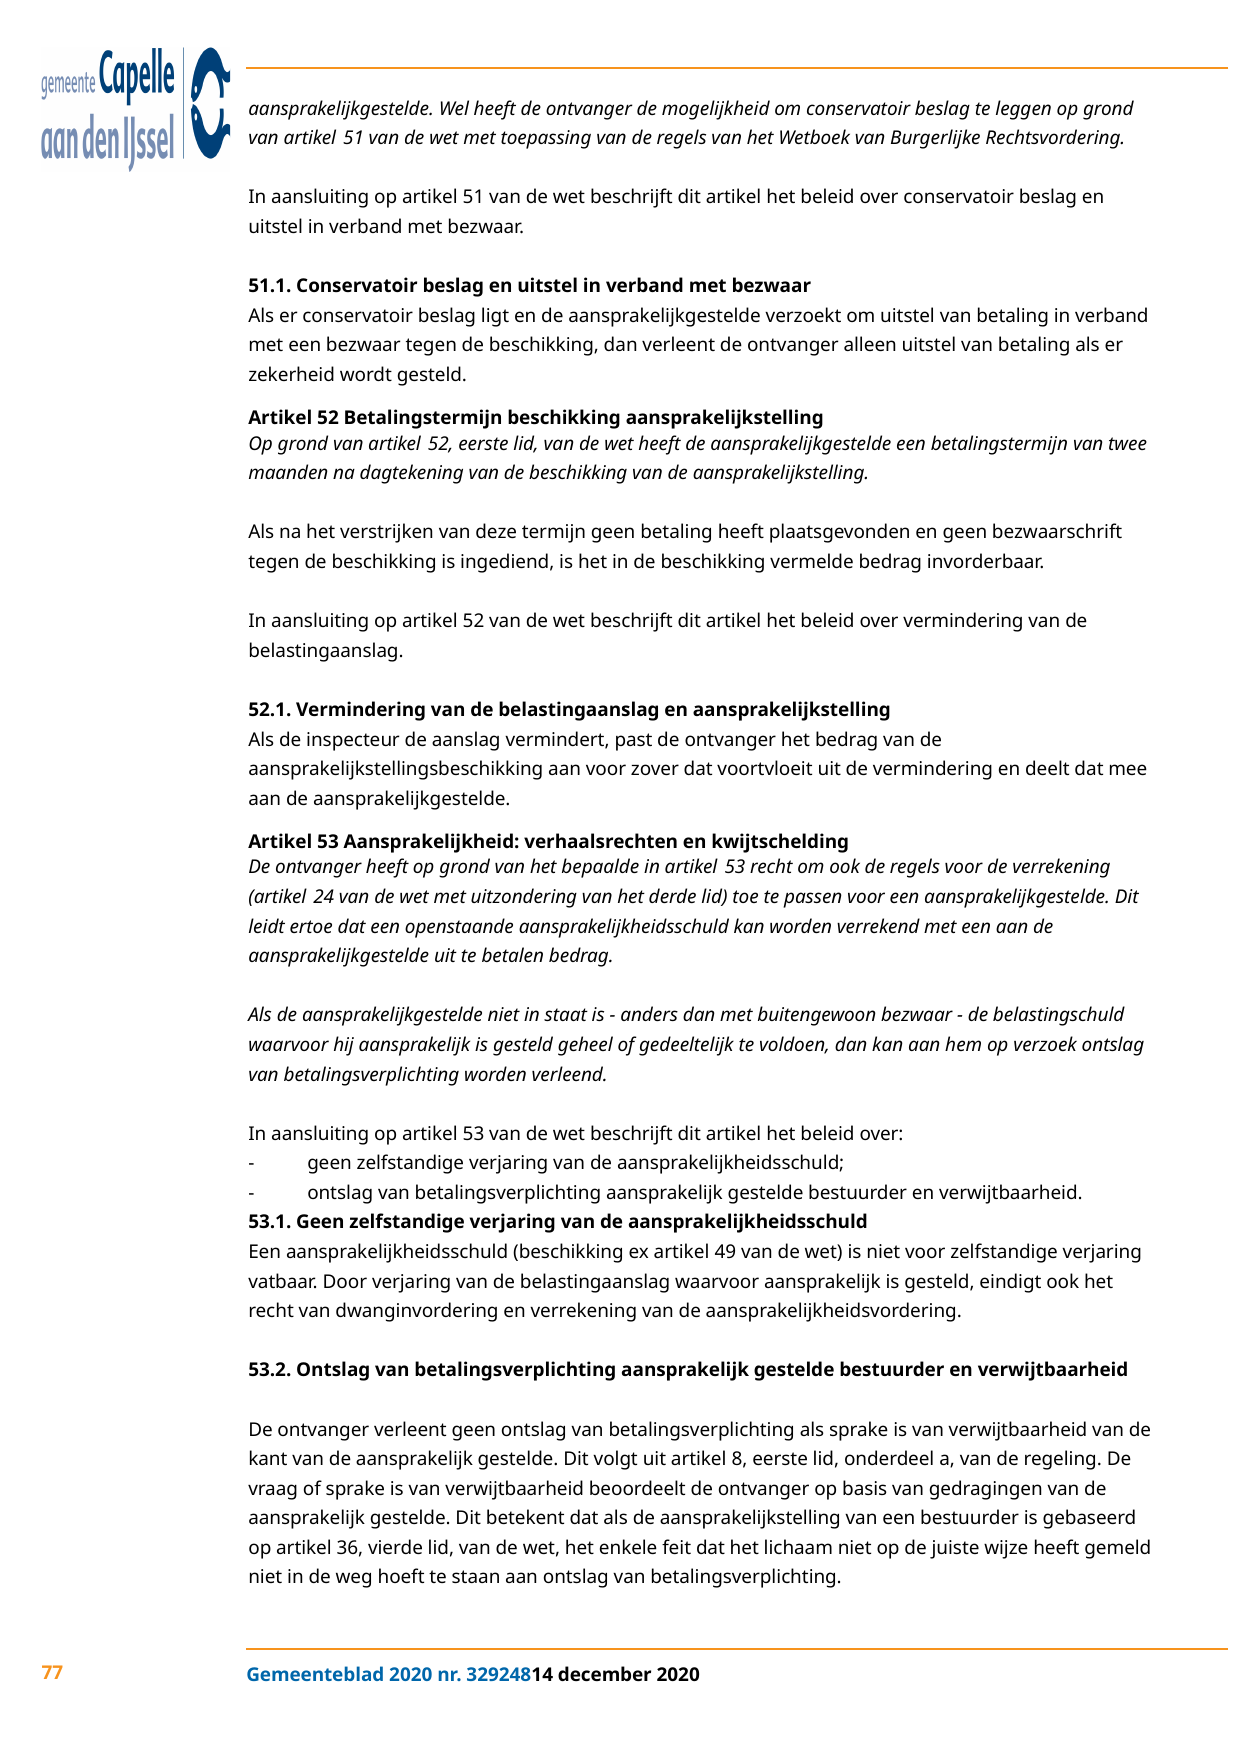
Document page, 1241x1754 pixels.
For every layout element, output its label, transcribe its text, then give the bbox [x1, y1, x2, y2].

text 53.2. Ontslag van betalingsverplichting aansprakelijk gestelde bestuurder en verwijtbaarheid [248, 1357, 1152, 1382]
list ontslag van betalingsverplichting aansprakelijk gestelde bestuurder en verwijtbaarheid. [248, 1179, 1152, 1205]
text 52.1. Vermindering van de belastingaanslag en aansprakelijkstelling [248, 696, 1152, 722]
text Artikel 53 Aansprakelijkheid: verhaalsrechten en kwijtschelding [248, 828, 1152, 854]
picture [41, 47, 231, 172]
text Als na het verstrijken van deze termijn geen betaling heeft plaatsgevonden en geen bezwaarschrift tegen de beschikking is ingediend, is het in de beschikking vermelde bedrag invorderbaar. [248, 519, 1152, 574]
text De ontvanger verleent geen ontslag van betalingsverplichting als sprake is van verwijtbaarheid van de kant van de aansprakelijk gestelde. Dit volgt uit artikel 8, eerste lid, onderdeel a, van de regeling. De vraag of sprake is van verwijtbaarheid beoordeelt de ontvanger op basis van gedragingen van de aansprakelijk gestelde. Dit betekent dat als de aansprakelijkstelling van een bestuurder is gebaseerd op artikel 36, vierde lid, van de wet, het enkele feit dat het lichaam niet op de juiste wijze heeft gemeld niet in de weg hoeft te staan aan ontslag van betalingsverplichting. [248, 1416, 1152, 1589]
text De ontvanger heeft op grond van het bepaalde in artikel 53 recht om ook de regels voor de verrekening (artikel 24 van de wet met uitzondering van het derde lid) toe te passen voor een aansprakelijkgestelde. Dit leidt ertoe dat een openstaande aansprakelijkheidsschuld kan worden verrekend met een aan de aansprakelijkgestelde uit te betalen bedrag. [248, 854, 1152, 968]
text In aansluiting op artikel 51 van de wet beschrijft dit artikel het beleid over conservatoir beslag en uitstel in verband met bezwaar. [248, 183, 1152, 239]
text 53.1. Geen zelfstandige verjaring van de aansprakelijkheidsschuld [248, 1209, 1152, 1234]
text Een aansprakelijkheidsschuld (beschikking ex artikel 49 van de wet) is niet voor zelfstandige verjaring vatbaar. Door verjaring van de belastingaanslag waarvoor aansprakelijk is gesteld, eindigt ook het recht van dwanginvordering en verrekening van de aansprakelijkheidsvordering. [248, 1238, 1152, 1323]
text In aansluiting op artikel 52 van de wet beschrijft dit artikel het beleid over vermindering van de belastingaanslag. [248, 607, 1152, 663]
text Als de aansprakelijkgestelde niet in staat is - anders dan met buitengewoon bezwaar - de belastingschuld waarvoor hij aansprakelijk is gesteld geheel of gedeeltelijk te voldoen, dan kan aan hem op verzoek ontslag van betalingsverplichting worden verleend. [248, 1002, 1152, 1087]
list geen zelfstandige verjaring van de aansprakelijkheidsschuld; [248, 1149, 1152, 1175]
text aansprakelijkgestelde. Wel heeft de ontvanger de mogelijkheid om conservatoir beslag te leggen op grond van artikel 51 van de wet met toepassing van de regels van het Wetboek van Burgerlijke Rechtsvordering. [248, 95, 1152, 150]
text Als er conservatoir beslag ligt en de aansprakelijkgestelde verzoekt om uitstel van betaling in verband met een bezwaar tegen de beschikking, dan verleent de ontvanger alleen uitstel van betaling als er zekerheid wordt gesteld. [248, 302, 1152, 387]
text Op grond van artikel 52, eerste lid, van de wet heeft de aansprakelijkgestelde een betalingstermijn van twee maanden na dagtekening van de beschikking van de aansprakelijkstelling. [248, 430, 1152, 485]
text Als de inspecteur de aanslag vermindert, past de ontvanger het bedrag van de aansprakelijkstellingsbeschikking aan voor zover dat voortvloeit uit de vermindering en deelt dat mee aan de aansprakelijkgestelde. [248, 726, 1152, 811]
text 51.1. Conservatoir beslag en uitstel in verband met bezwaar [248, 272, 1152, 298]
text In aansluiting op artikel 53 van de wet beschrijft dit artikel het beleid over: [248, 1120, 1152, 1146]
text Artikel 52 Betalingstermijn beschikking aansprakelijkstelling [248, 404, 1152, 430]
